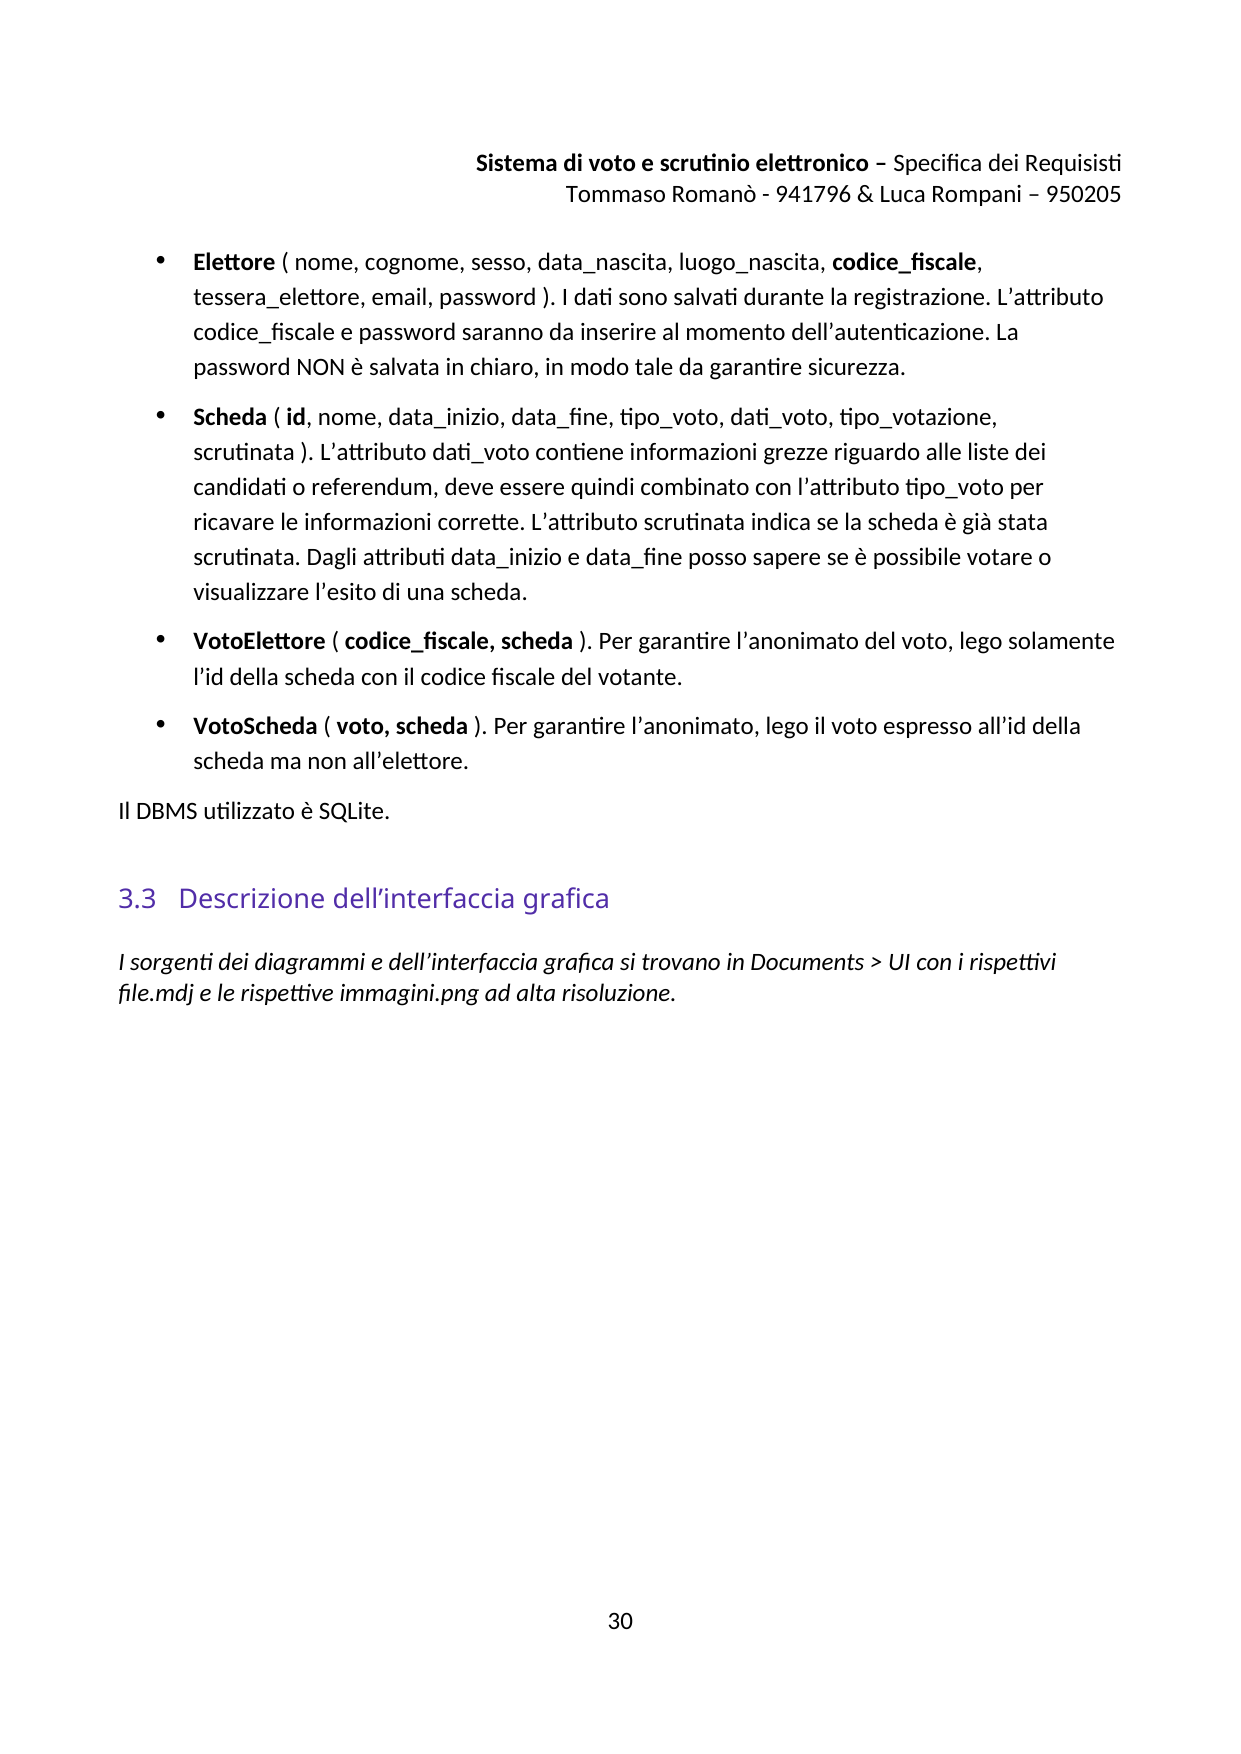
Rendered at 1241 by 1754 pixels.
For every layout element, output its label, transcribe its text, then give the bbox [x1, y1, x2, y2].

list Scheda ( id, nome, data_inizio, data_fine, tipo_voto, dati_voto, tipo_votazione, scrutinata ). L’attributo dati_voto contiene informazioni grezze riguardo alle liste dei candidati o referendum, deve essere quindi combinato con l’attributo tipo_voto per ricavare le informazioni corrette. L’attributo scrutinata indica se la scheda è già stata scrutinata. Dagli attributi data_inizio e data_fine posso sapere se è possibile votare o visualizzare l’esito di una scheda. [156, 401, 1122, 606]
text Il DBMS utilizzato è SQLite. [118, 795, 1122, 825]
list VotoElettore ( codice_fiscale, scheda ). Per garantire l’anonimato del voto, lego solamente l’id della scheda con il codice fiscale del votante. [156, 626, 1122, 691]
list VotoScheda ( voto, scheda ). Per garantire l’anonimato, lego il voto espresso all’id della scheda ma non all’elettore. [156, 710, 1122, 776]
text I sorgenti dei diagrammi e dell’interfaccia grafica si trovano in Documents > UI con i rispettivi file.mdj e le rispettive immagini.png ad alta risoluzione. [118, 947, 1122, 1008]
list Elettore ( nome, cognome, sesso, data_nascita, luogo_nascita, codice_fiscale, tessera_elettore, email, password ). I dati sono salvati durante la registrazione. L’attributo codice_fiscale e password saranno da inserire al momento dell’autenticazione. La password NON è salvata in chiaro, in modo tale da garantire sicurezza. [156, 246, 1122, 382]
subtitle Descrizione dell’interfaccia grafica [118, 879, 1122, 916]
